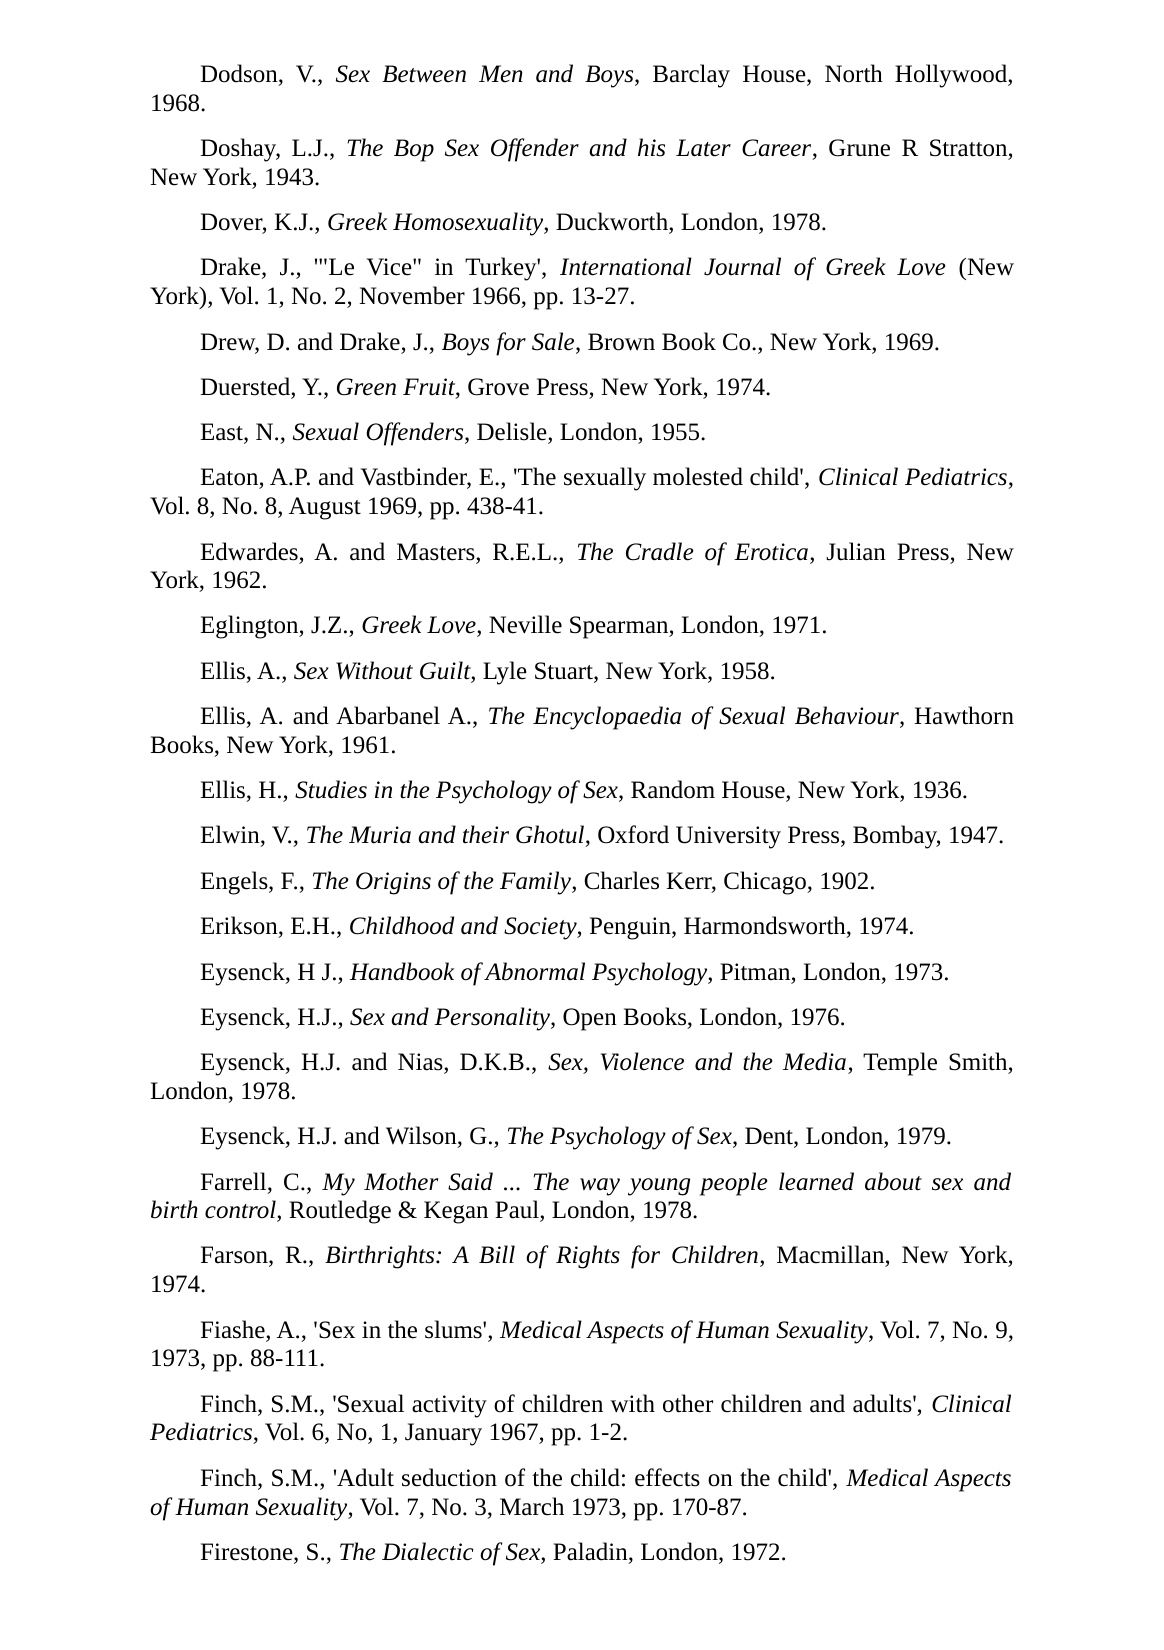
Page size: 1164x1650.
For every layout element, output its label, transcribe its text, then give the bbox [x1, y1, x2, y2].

text Dodson, V., Sex Between Men and Boys, Barclay House, North Hollywood, 1968. [150, 59, 1014, 117]
text Eaton, A.P. and Vastbinder, E., 'The sexually molested child', Clinical Pediatrics, Vol. 8, No. 8, August 1969, pp. 438-41. [150, 462, 1014, 520]
text Erikson, E.H., Childhood and Society, Penguin, Harmondsworth, 1974. [150, 911, 1014, 940]
text Duersted, Y., Green Fruit, Grove Press, New York, 1974. [150, 372, 1014, 401]
text Dover, K.J., Greek Homosexuality, Duckworth, London, 1978. [150, 207, 1014, 236]
text Eglington, J.Z., Greek Love, Neville Spearman, London, 1971. [150, 611, 1014, 639]
text Farrell, C., My Mother Said ... The way young people learned about sex and birth control, Routledge & Kegan Paul, London, 1978. [150, 1167, 1014, 1224]
text Doshay, L.J., The Bop Sex Offender and his Later Career, Grune R Stratton, New York, 1943. [150, 133, 1014, 191]
text Finch, S.M., 'Sexual activity of children with other children and adults', Clinical Pediatrics, Vol. 6, No, 1, January 1967, pp. 1-2. [150, 1389, 1014, 1446]
text Drake, J., '"Le Vice" in Turkey', International Journal of Greek Love (New York), Vol. 1, No. 2, November 1966, pp. 13-27. [150, 252, 1014, 310]
text Engels, F., The Origins of the Family, Charles Kerr, Chicago, 1902. [150, 866, 1014, 895]
text Ellis, H., Studies in the Psychology of Sex, Random House, New York, 1936. [150, 775, 1014, 804]
text East, N., Sexual Offenders, Delisle, London, 1955. [150, 417, 1014, 446]
text Ellis, A., Sex Without Guilt, Lyle Stuart, New York, 1958. [150, 656, 1014, 685]
text Eysenck, H.J. and Wilson, G., The Psychology of Sex, Dent, London, 1979. [150, 1121, 1014, 1150]
text Farson, R., Birthrights: A Bill of Rights for Children, Macmillan, New York, 1974. [150, 1241, 1014, 1298]
text Drew, D. and Drake, J., Boys for Sale, Brown Book Co., New York, 1969. [150, 327, 1014, 355]
text Ellis, A. and Abarbanel A., The Encyclopaedia of Sexual Behaviour, Hawthorn Books, New York, 1961. [150, 701, 1014, 759]
text Eysenck, H J., Handbook of Abnormal Psychology, Pitman, London, 1973. [150, 957, 1014, 985]
text Finch, S.M., 'Adult seduction of the child: effects on the child', Medical Aspects of Human Sexuality, Vol. 7, No. 3, March 1973, pp. 170-87. [150, 1463, 1014, 1520]
text Elwin, V., The Muria and their Ghotul, Oxford University Press, Bombay, 1947. [150, 821, 1014, 849]
text Eysenck, H.J., Sex and Personality, Open Books, London, 1976. [150, 1002, 1014, 1031]
text Firestone, S., The Dialectic of Sex, Paladin, London, 1972. [150, 1537, 1014, 1566]
text Eysenck, H.J. and Nias, D.K.B., Sex, Violence and the Media, Temple Smith, London, 1978. [150, 1047, 1014, 1105]
text Fiashe, A., 'Sex in the slums', Medical Aspects of Human Sexuality, Vol. 7, No. 9, 1973, pp. 88-111. [150, 1315, 1014, 1372]
text Edwardes, A. and Masters, R.E.L., The Cradle of Erotica, Julian Press, New York, 1962. [150, 537, 1014, 594]
